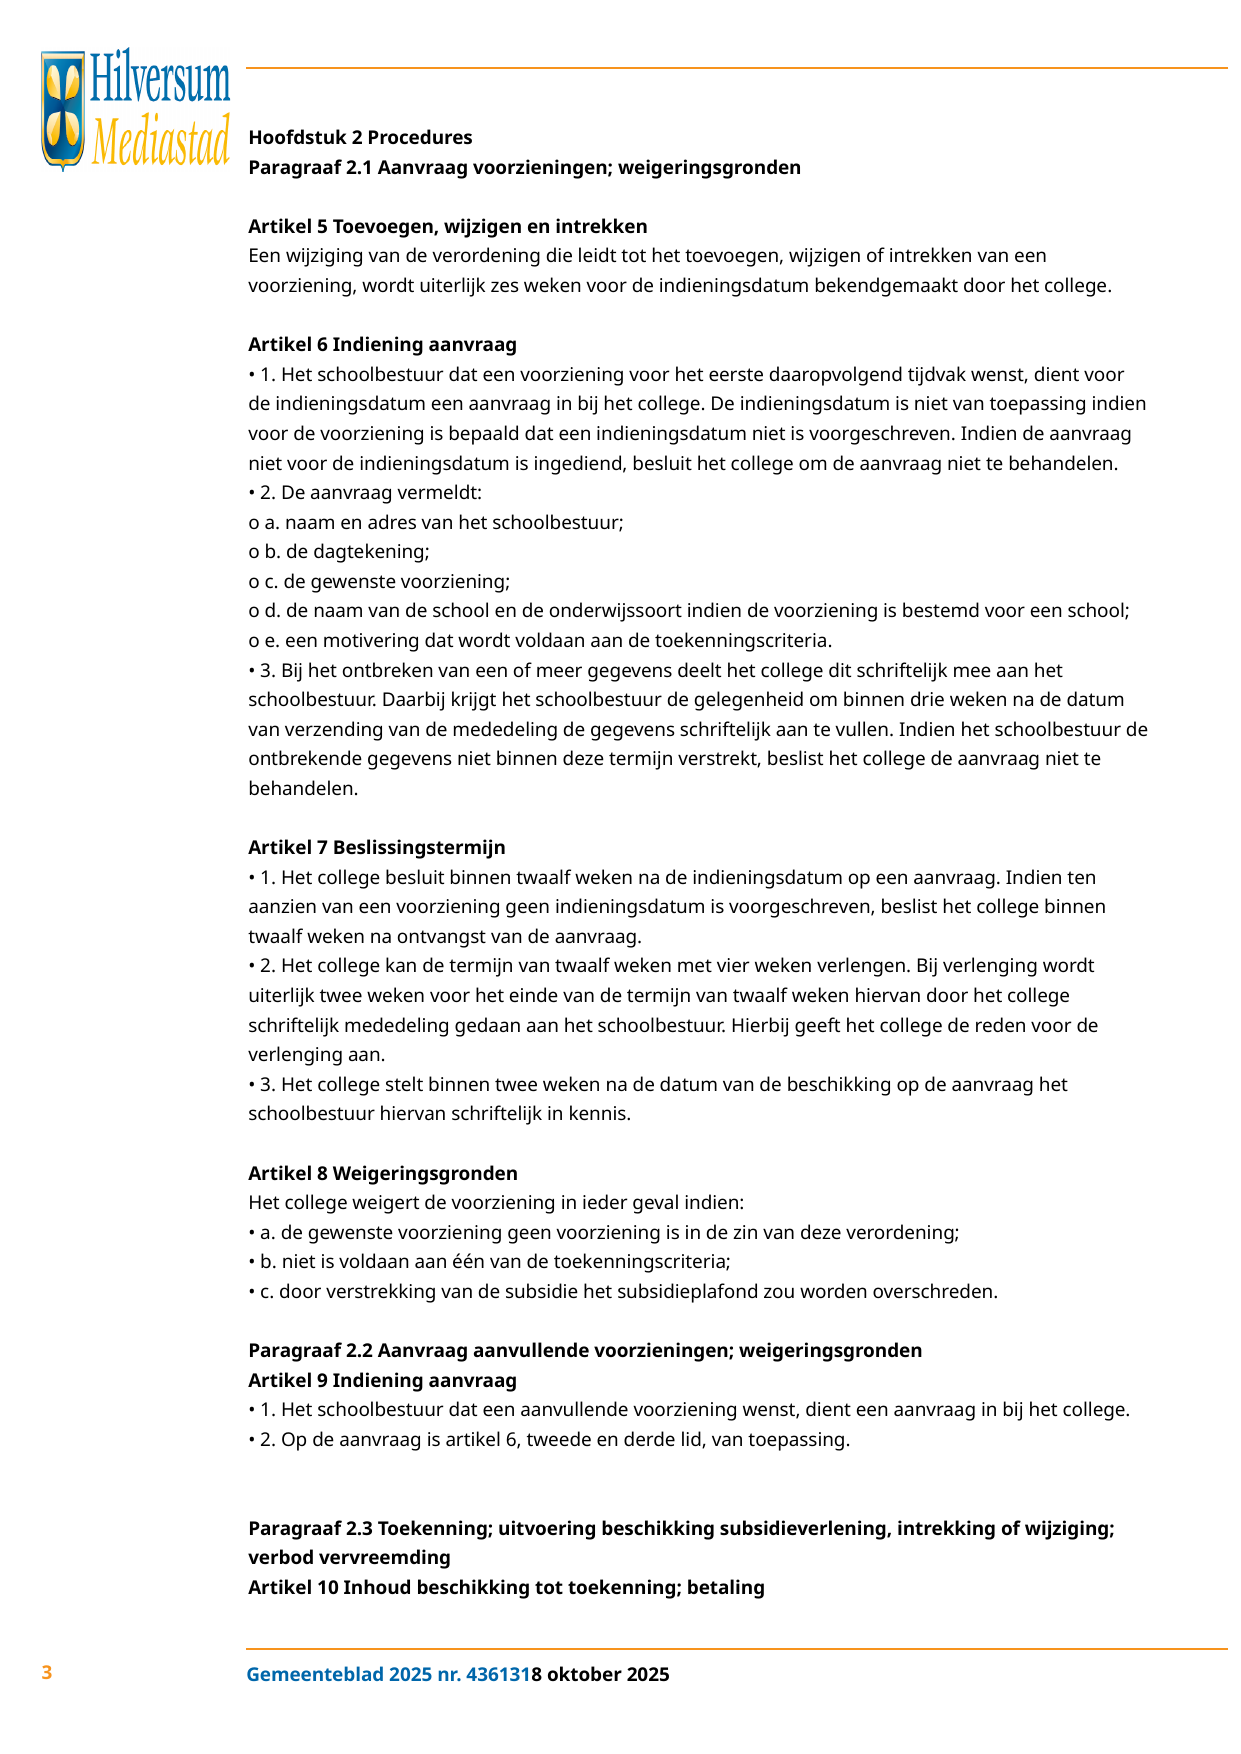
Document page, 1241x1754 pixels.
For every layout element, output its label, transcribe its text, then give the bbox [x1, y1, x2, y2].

text o c. de gewenste voorziening; [248, 568, 1152, 594]
picture [41, 47, 231, 172]
text • 1. Het schoolbestuur dat een voorziening voor het eerste daaropvolgend tijdvak wenst, dient voor de indieningsdatum een aanvraag in bij het college. De indieningsdatum is niet van toepassing indien voor de voorziening is bepaald dat een indieningsdatum niet is voorgeschreven. Indien de aanvraag niet voor de indieningsdatum is ingediend, besluit het college om de aanvraag niet te behandelen. [248, 361, 1152, 476]
text Artikel 8 Weigeringsgronden [248, 1160, 1152, 1186]
text • c. door verstrekking van de subsidie het subsidieplafond zou worden overschreden. [248, 1278, 1152, 1304]
text • a. de gewenste voorziening geen voorziening is in de zin van deze verordening; [248, 1219, 1152, 1245]
text Artikel 5 Toevoegen, wijzigen en intrekken [248, 213, 1152, 239]
text o d. de naam van de school en de onderwijssoort indien de voorziening is bestemd voor een school; [248, 598, 1152, 623]
text Paragraaf 2.3 Toekenning; uitvoering beschikking subsidieverlening, intrekking of wijziging; verbod vervreemding [248, 1515, 1152, 1570]
text Een wijziging van de verordening die leidt tot het toevoegen, wijzigen of intrekken van een voorziening, wordt uiterlijk zes weken voor de indieningsdatum bekendgemaakt door het college. [248, 243, 1152, 298]
text o e. een motivering dat wordt voldaan aan de toekenningscriteria. [248, 627, 1152, 653]
text • 2. Het college kan de termijn van twaalf weken met vier weken verlengen. Bij verlenging wordt uiterlijk twee weken voor het einde van de termijn van twaalf weken hiervan door het college schriftelijk mededeling gedaan aan het schoolbestuur. Hierbij geeft het college de reden voor de verlenging aan. [248, 953, 1152, 1067]
text • 3. Bij het ontbreken van een of meer gegevens deelt het college dit schriftelijk mee aan het schoolbestuur. Daarbij krijgt het schoolbestuur de gelegenheid om binnen drie weken na de datum van verzending van de mededeling de gegevens schriftelijk aan te vullen. Indien het schoolbestuur de ontbrekende gegevens niet binnen deze termijn verstrekt, beslist het college de aanvraag niet te behandelen. [248, 657, 1152, 801]
text • b. niet is voldaan aan één van de toekenningscriteria; [248, 1248, 1152, 1274]
text o a. naam en adres van het schoolbestuur; [248, 509, 1152, 535]
text Artikel 6 Indiening aanvraag [248, 331, 1152, 357]
text Artikel 10 Inhoud beschikking tot toekenning; betaling [248, 1574, 1152, 1600]
text Hoofdstuk 2 Procedures [248, 124, 1152, 150]
text • 1. Het schoolbestuur dat een aanvullende voorziening wenst, dient een aanvraag in bij het college. [248, 1396, 1152, 1422]
text Paragraaf 2.1 Aanvraag voorzieningen; weigeringsgronden [248, 154, 1152, 180]
text Paragraaf 2.2 Aanvraag aanvullende voorzieningen; weigeringsgronden [248, 1337, 1152, 1363]
text o b. de dagtekening; [248, 538, 1152, 564]
text Artikel 9 Indiening aanvraag [248, 1367, 1152, 1393]
text • 3. Het college stelt binnen twee weken na de datum van de beschikking op de aanvraag het schoolbestuur hiervan schriftelijk in kennis. [248, 1071, 1152, 1126]
text Artikel 7 Beslissingstermijn [248, 834, 1152, 860]
text • 1. Het college besluit binnen twaalf weken na de indieningsdatum op een aanvraag. Indien ten aanzien van een voorziening geen indieningsdatum is voorgeschreven, beslist het college binnen twaalf weken na ontvangst van de aanvraag. [248, 864, 1152, 949]
text • 2. Op de aanvraag is artikel 6, tweede en derde lid, van toepassing. [248, 1426, 1152, 1452]
text • 2. De aanvraag vermeldt: [248, 479, 1152, 505]
text Het college weigert de voorziening in ieder geval indien: [248, 1189, 1152, 1215]
